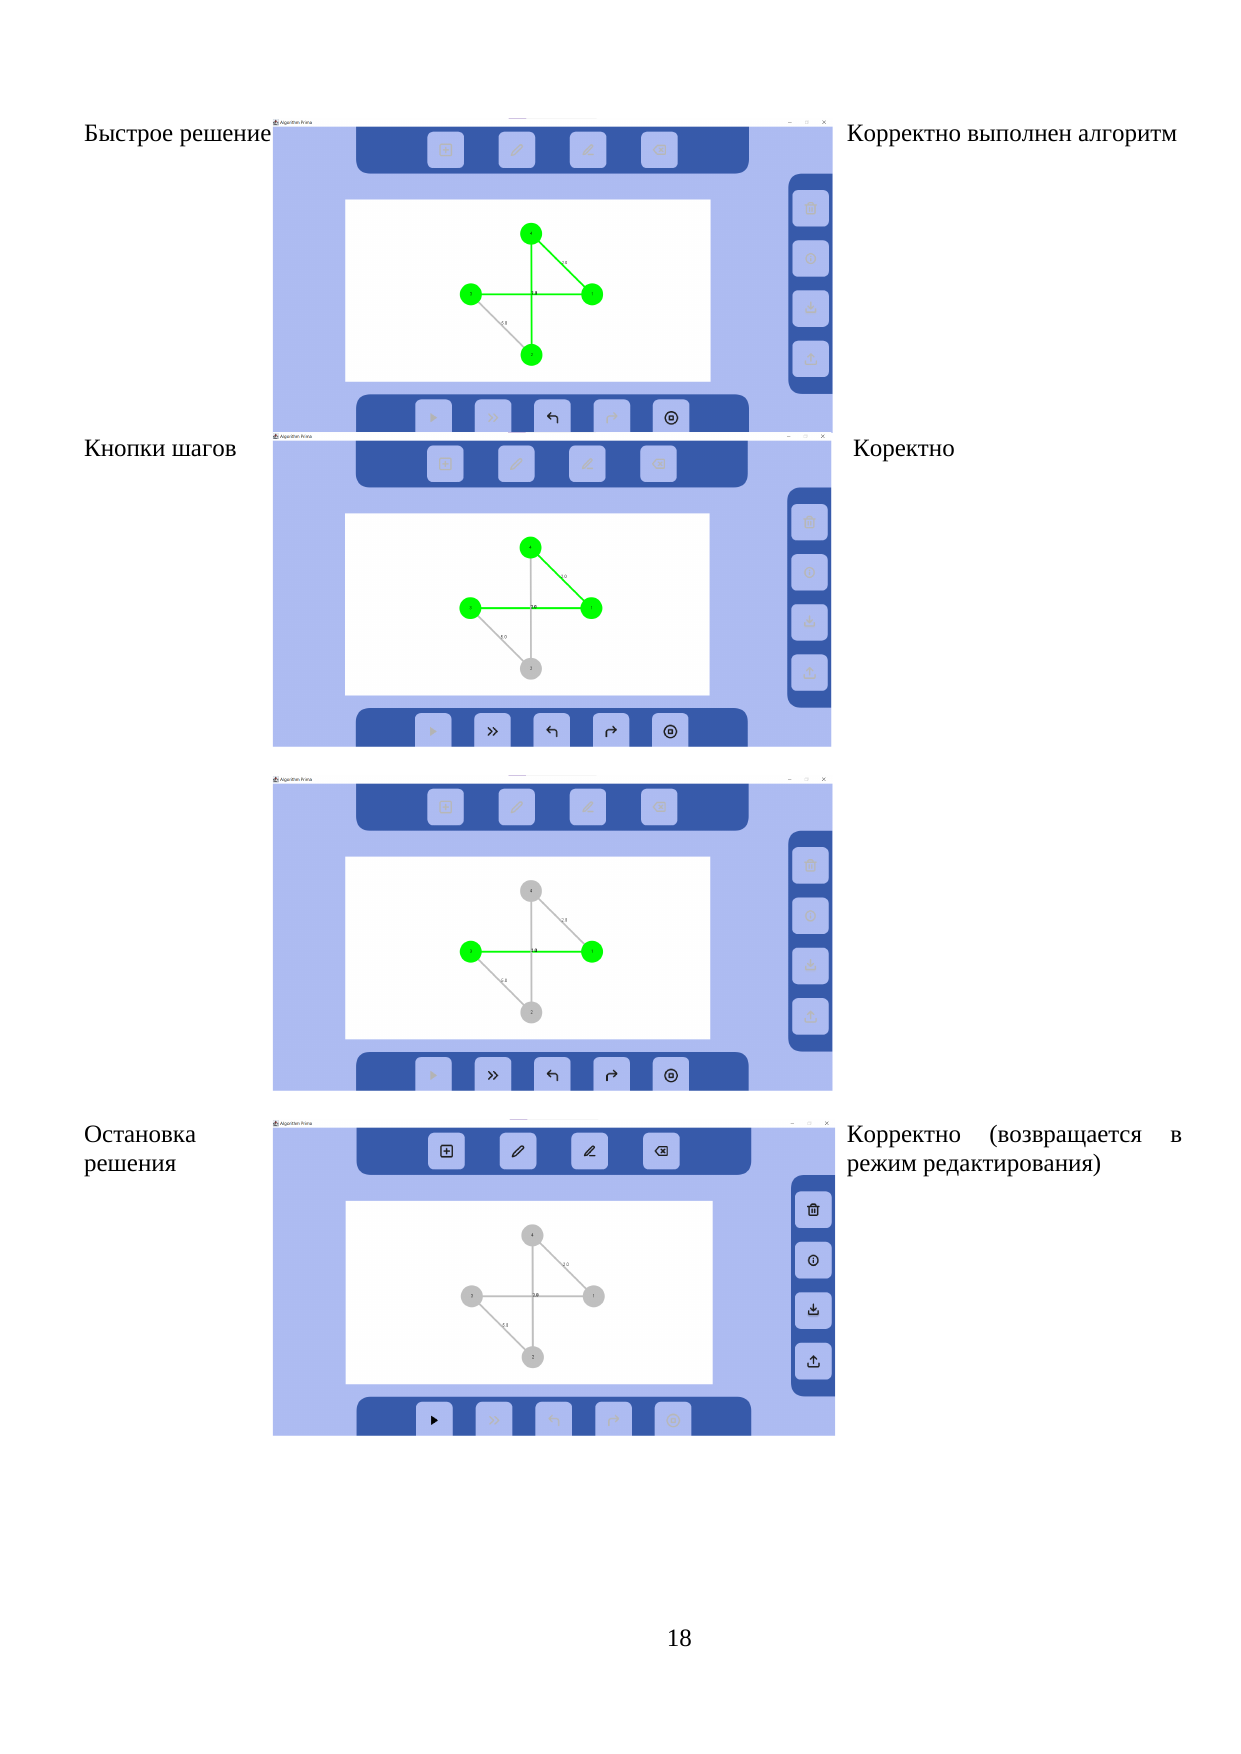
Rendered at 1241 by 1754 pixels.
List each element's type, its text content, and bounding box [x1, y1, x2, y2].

table_cell Корректно выполнен алгоритм [847, 118, 1182, 433]
table_cell [273, 433, 847, 1119]
table_cell Быстрое решение [84, 118, 272, 433]
picture [272, 1119, 836, 1436]
table_cell [833, 118, 847, 433]
table_cell Коректно [847, 433, 1182, 1119]
picture [272, 118, 833, 747]
picture [272, 775, 833, 1091]
table_cell [836, 1120, 847, 1436]
table_cell Кнопки шагов [84, 433, 273, 1119]
table_cell Корректно (возвращается в режим редактирования) [847, 1120, 1182, 1436]
table_cell Остановка решения [84, 1120, 272, 1436]
